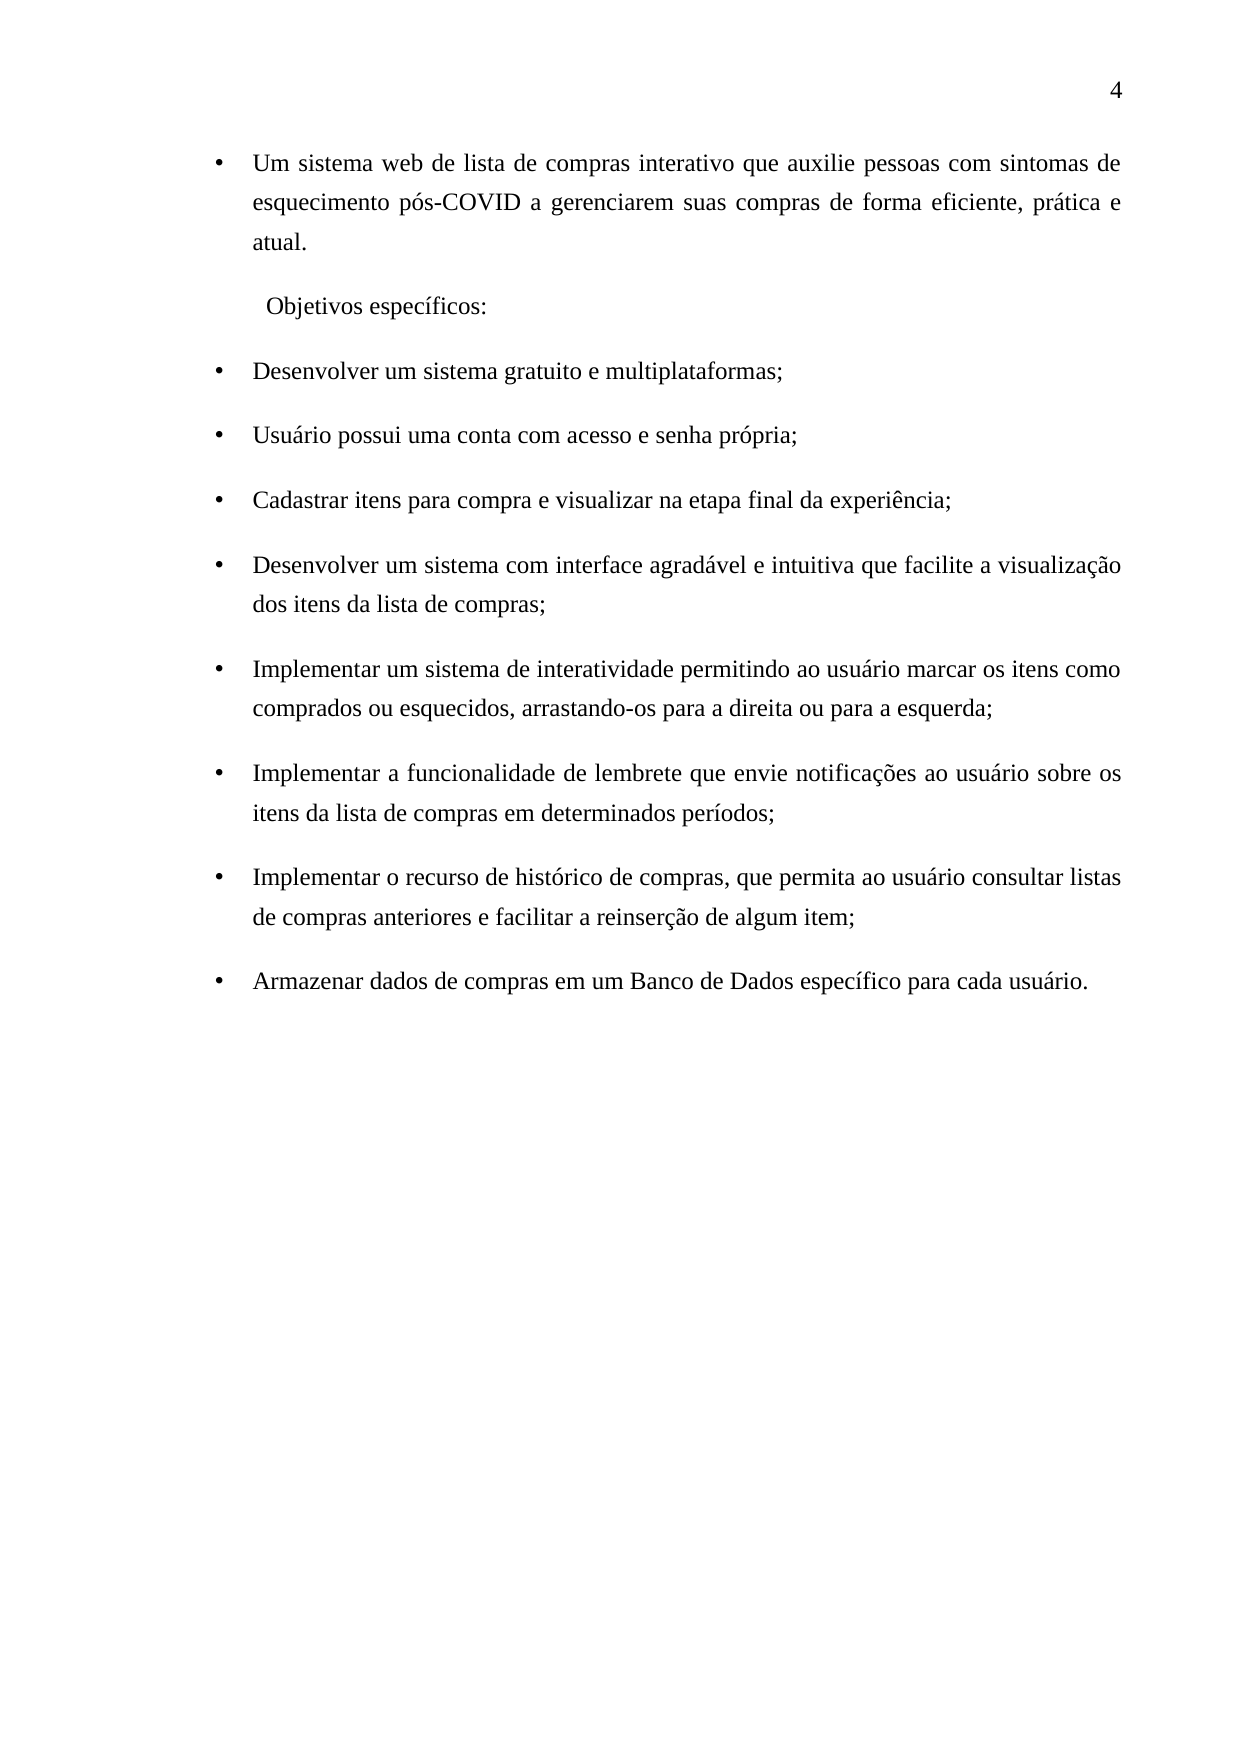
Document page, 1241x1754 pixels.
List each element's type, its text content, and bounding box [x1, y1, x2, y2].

list Um sistema web de lista de compras interativo que auxilie pessoas com sintomas de esquecimento pós-COVID a gerenciarem suas compras de forma eficiente, prática e atual. [215, 148, 1122, 256]
list Desenvolver um sistema gratuito e multiplataformas; [215, 356, 1122, 385]
list Implementar um sistema de interatividade permitindo ao usuário marcar os itens como comprados ou esquecidos, arrastando-os para a direita ou para a esquerda; [215, 654, 1122, 722]
list Implementar o recurso de histórico de compras, que permita ao usuário consultar listas de compras anteriores e facilitar a reinserção de algum item; [215, 862, 1122, 931]
list Armazenar dados de compras em um Banco de Dados específico para cada usuário. [215, 966, 1122, 995]
list Usuário possui uma conta com acesso e senha própria; [215, 421, 1122, 449]
text Objetivos específicos: [177, 291, 1122, 320]
list Desenvolver um sistema com interface agradável e intuitiva que facilite a visualização dos itens da lista de compras; [215, 550, 1122, 618]
list Cadastrar itens para compra e visualizar na etapa final da experiência; [215, 485, 1122, 514]
list Implementar a funcionalidade de lembrete que envie notificações ao usuário sobre os itens da lista de compras em determinados períodos; [215, 758, 1122, 826]
